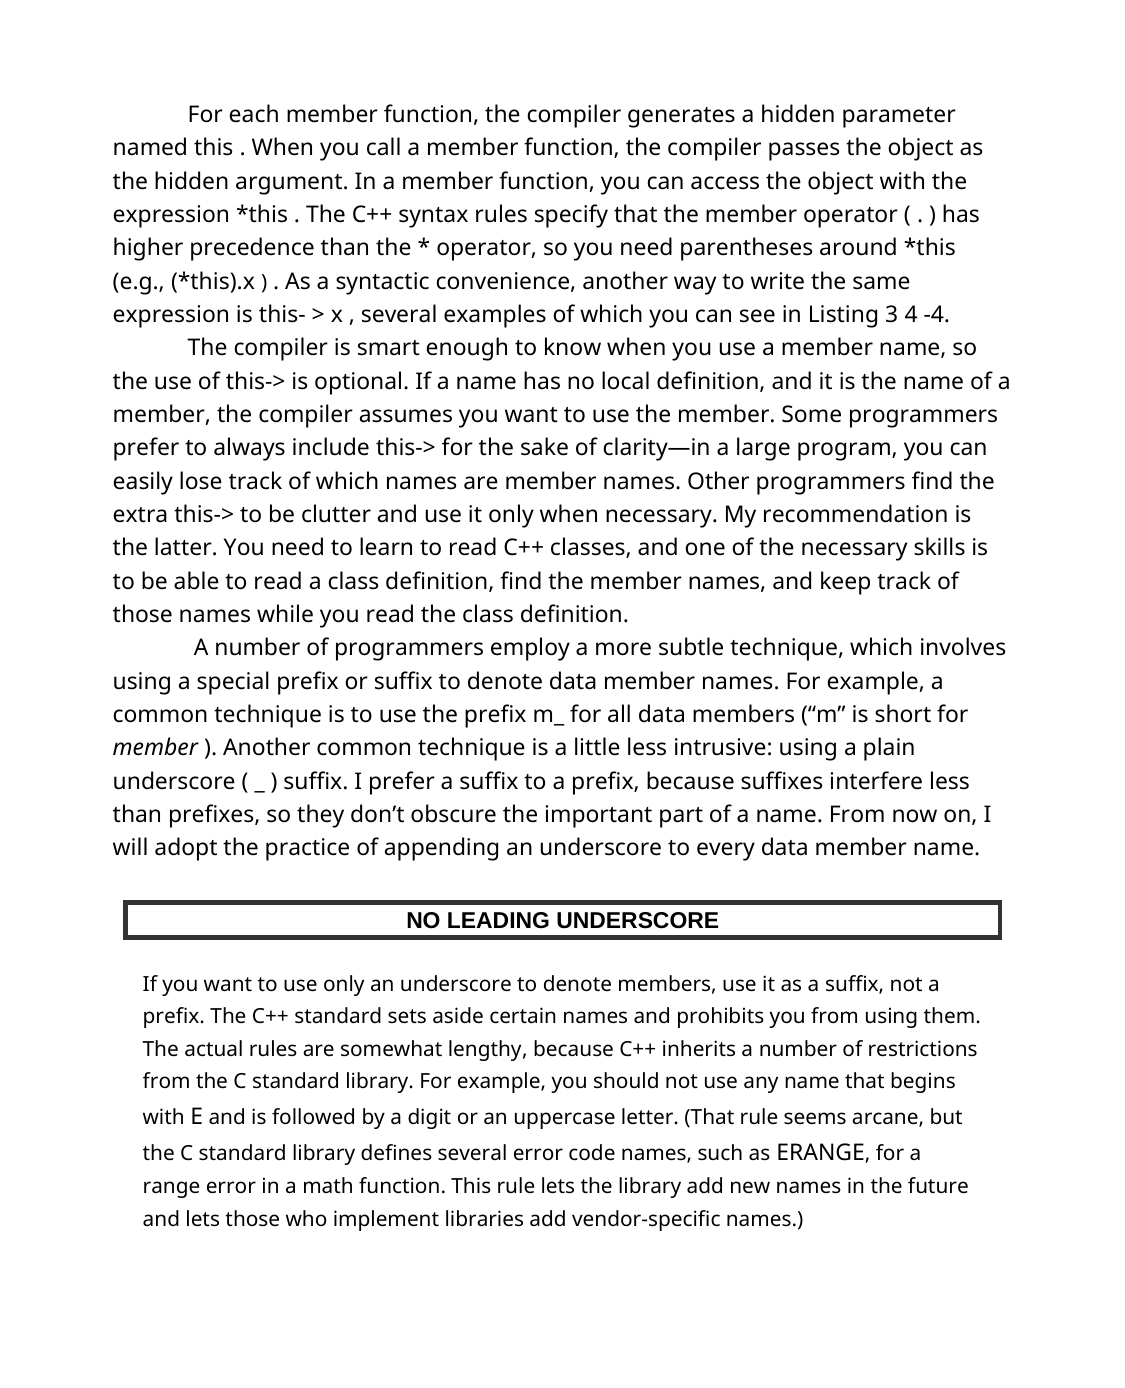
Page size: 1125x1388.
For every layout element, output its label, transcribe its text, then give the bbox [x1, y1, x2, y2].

text If you want to use only an underscore to denote members, use it as a suffix, not a prefix. The C++ standard sets aside certain names and prohibits you from using them. The actual rules are somewhat lengthy, because C++ inherits a number of restrictions from the C standard library. For example, you should not use any name that begins with E and is followed by a digit or an uppercase letter. (That rule seems arcane, but the C standard library defines several error code names, such as ERANGE, for a range error in a math function. This rule lets the library add new names in the future and lets those who implement libraries add vendor-specific names.) [142, 969, 982, 1232]
text No Leading Underscore [128, 905, 998, 935]
text The compiler is smart enough to know when you use a member name, so the use of this-> is optional. If a name has no local definition, and it is the name of a member, the compiler assumes you want to use the member. Some programmers prefer to always include this-> for the sake of clarity—in a large program, you can easily lose track of which names are member names. Other programmers find the extra this-> to be clutter and use it only when necessary. My recommendation is the latter. You need to learn to read C++ classes, and one of the necessary skills is to be able to read a class definition, find the member names, and keep track of those names while you read the class definition. [112, 329, 1012, 629]
text For each member function, the compiler generates a hidden parameter named this . When you call a member function, the compiler passes the object as the hidden argument. In a member function, you can access the object with the expression *this . The C++ syntax rules specify that the member operator ( . ) has higher precedence than the * operator, so you need parentheses around *this (e.g., (*this).x ) . As a syntactic convenience, another way to write the same expression is this- > x , several examples of which you can see in Listing 3 4 -4. [112, 96, 1012, 329]
text A number of programmers employ a more subtle technique, which involves using a special prefix or suffix to denote data member names. For example, a common technique is to use the prefix m_ for all data members (“m” is short for member ). Another common technique is a little less intrusive: using a plain underscore ( _ ) suffix. I prefer a suffix to a prefix, because suffixes interfere less than prefixes, so they don’t obscure the important part of a name. From now on, I will adopt the practice of appending an underscore to every data member name. [112, 629, 1012, 863]
